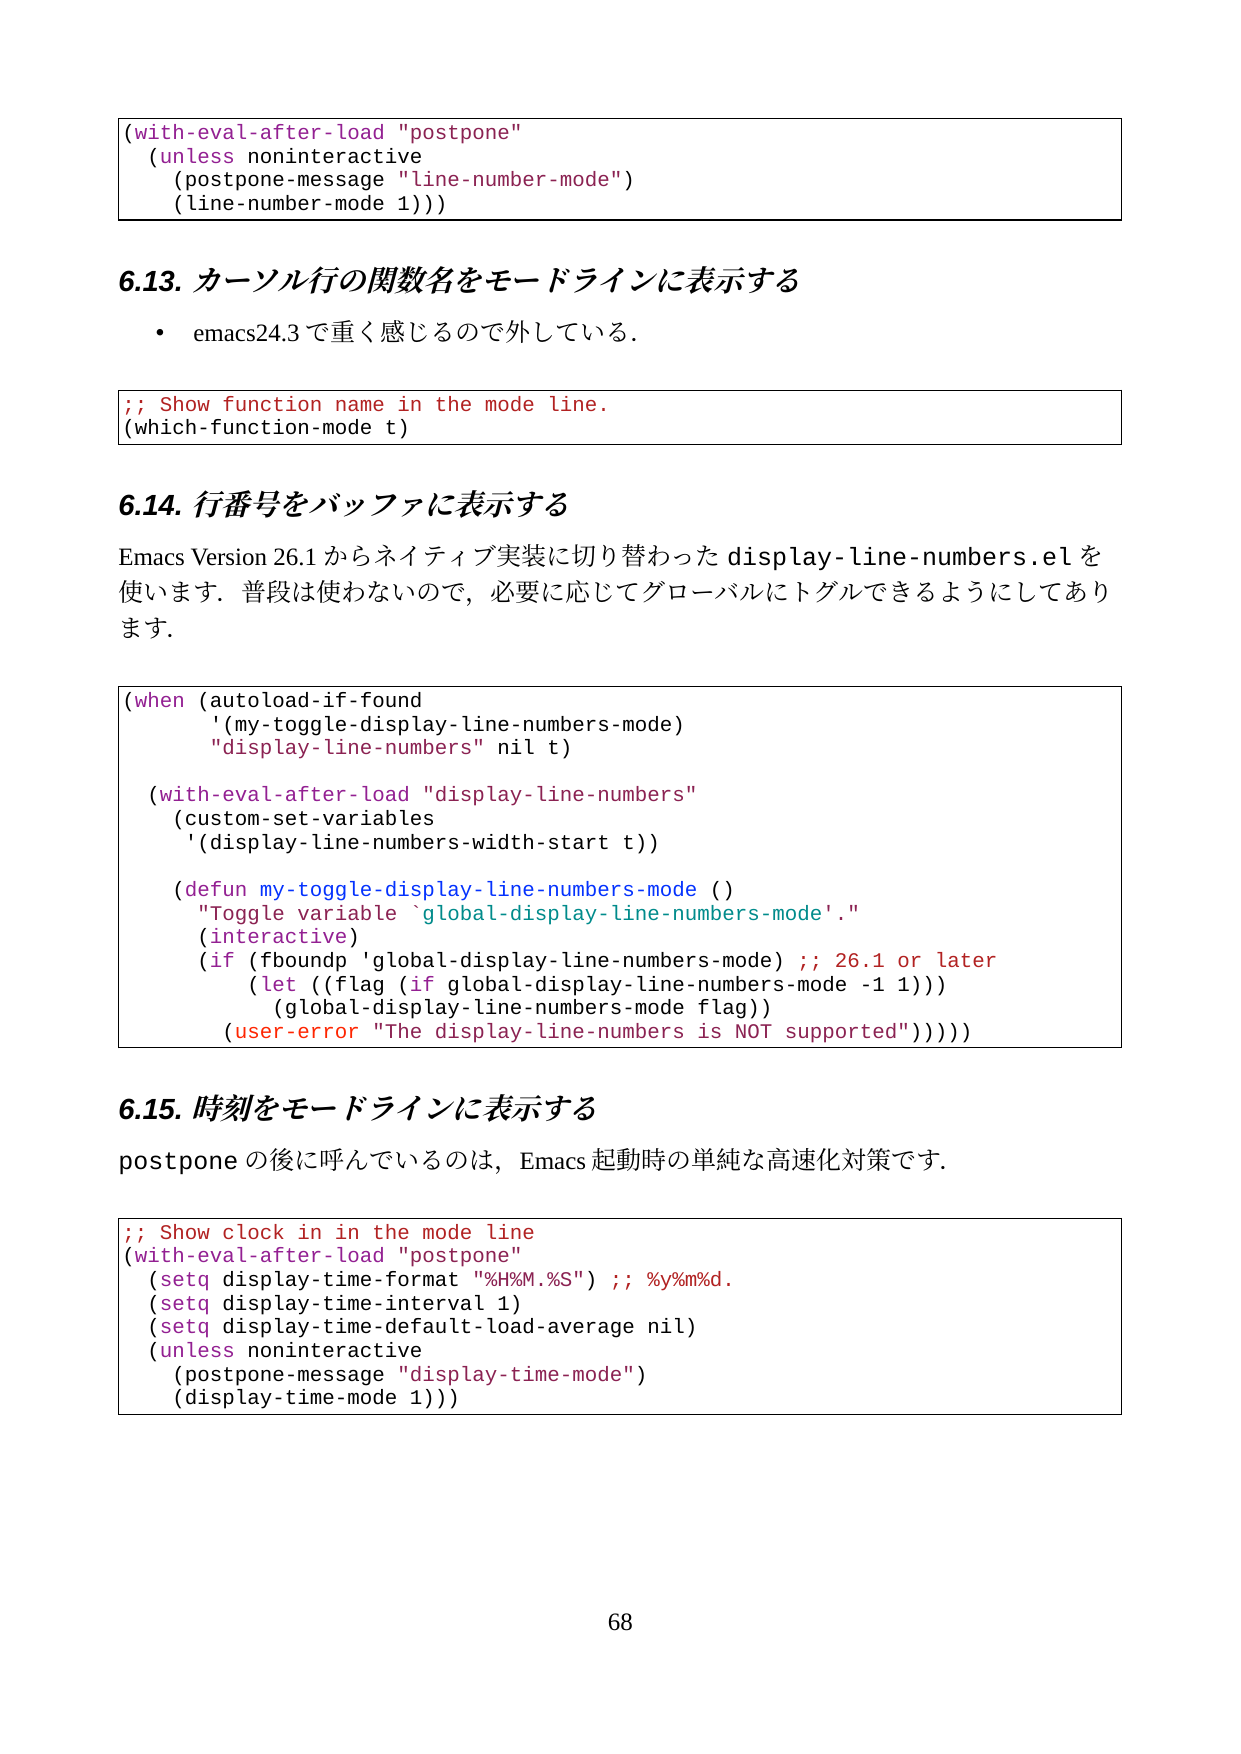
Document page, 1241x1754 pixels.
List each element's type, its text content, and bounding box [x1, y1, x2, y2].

text (interactive) [119, 922, 1121, 946]
text (setq display-time-format "%H%M.%S") ;; %y%m%d. [119, 1265, 1121, 1289]
text '(my-toggle-display-line-numbers-mode) [119, 709, 1121, 733]
text (setq display-time-default-load-average nil) [119, 1312, 1121, 1336]
text (unless noninteractive [119, 142, 1121, 165]
text postpone の後に呼んでいるのは，Emacs起動時の単純な高速化対策です． [118, 1140, 1122, 1205]
text (unless noninteractive [119, 1336, 1121, 1360]
text (custom-set-variables [119, 804, 1121, 828]
text (display-time-mode 1))) [119, 1383, 1121, 1414]
text '(display-line-numbers-width-start t)) [119, 828, 1121, 851]
text (if (fboundp 'global-display-line-numbers-mode) ;; 26.1 or later [119, 946, 1121, 970]
text (with-eval-after-load "postpone" [119, 119, 1121, 142]
text (postpone-message "display-time-mode") [119, 1360, 1121, 1383]
text ;; Show function name in the mode line. [119, 391, 1121, 413]
text ;; Show clock in in the mode line [119, 1219, 1121, 1241]
text (let ((flag (if global-display-line-numbers-mode -1 1))) [119, 970, 1121, 993]
text (with-eval-after-load "postpone" [119, 1241, 1121, 1265]
text (when (autoload-if-found [119, 687, 1121, 709]
text (which-function-mode t) [119, 413, 1121, 444]
text (setq display-time-interval 1) [119, 1289, 1121, 1312]
subtitle 時刻をモードラインに表示する [118, 1086, 1122, 1128]
text (line-number-mode 1))) [119, 189, 1121, 219]
text (defun my-toggle-display-line-numbers-mode () [119, 875, 1121, 899]
subtitle 行番号をバッファに表示する [118, 482, 1122, 524]
text (global-display-line-numbers-mode flag)) [119, 993, 1121, 1017]
list emacs24.3 で重く感じるので外している． [156, 312, 1122, 377]
text (user-error "The display-line-numbers is NOT supported"))))) [119, 1017, 1121, 1047]
text "Toggle variable `global-display-line-numbers-mode'." [119, 899, 1121, 922]
subtitle カーソル行の関数名をモードラインに表示する [118, 258, 1122, 300]
text Emacs Version 26.1 からネイティブ実装に切り替わった display-line-numbers.el を使います．普段は使わないので，必要に応じてグローバルにトグルできるようにしてあります． [118, 537, 1122, 673]
text (with-eval-after-load "display-line-numbers" [119, 781, 1121, 804]
text (postpone-message "line-number-mode") [119, 165, 1121, 189]
text "display-line-numbers" nil t) [119, 733, 1121, 757]
